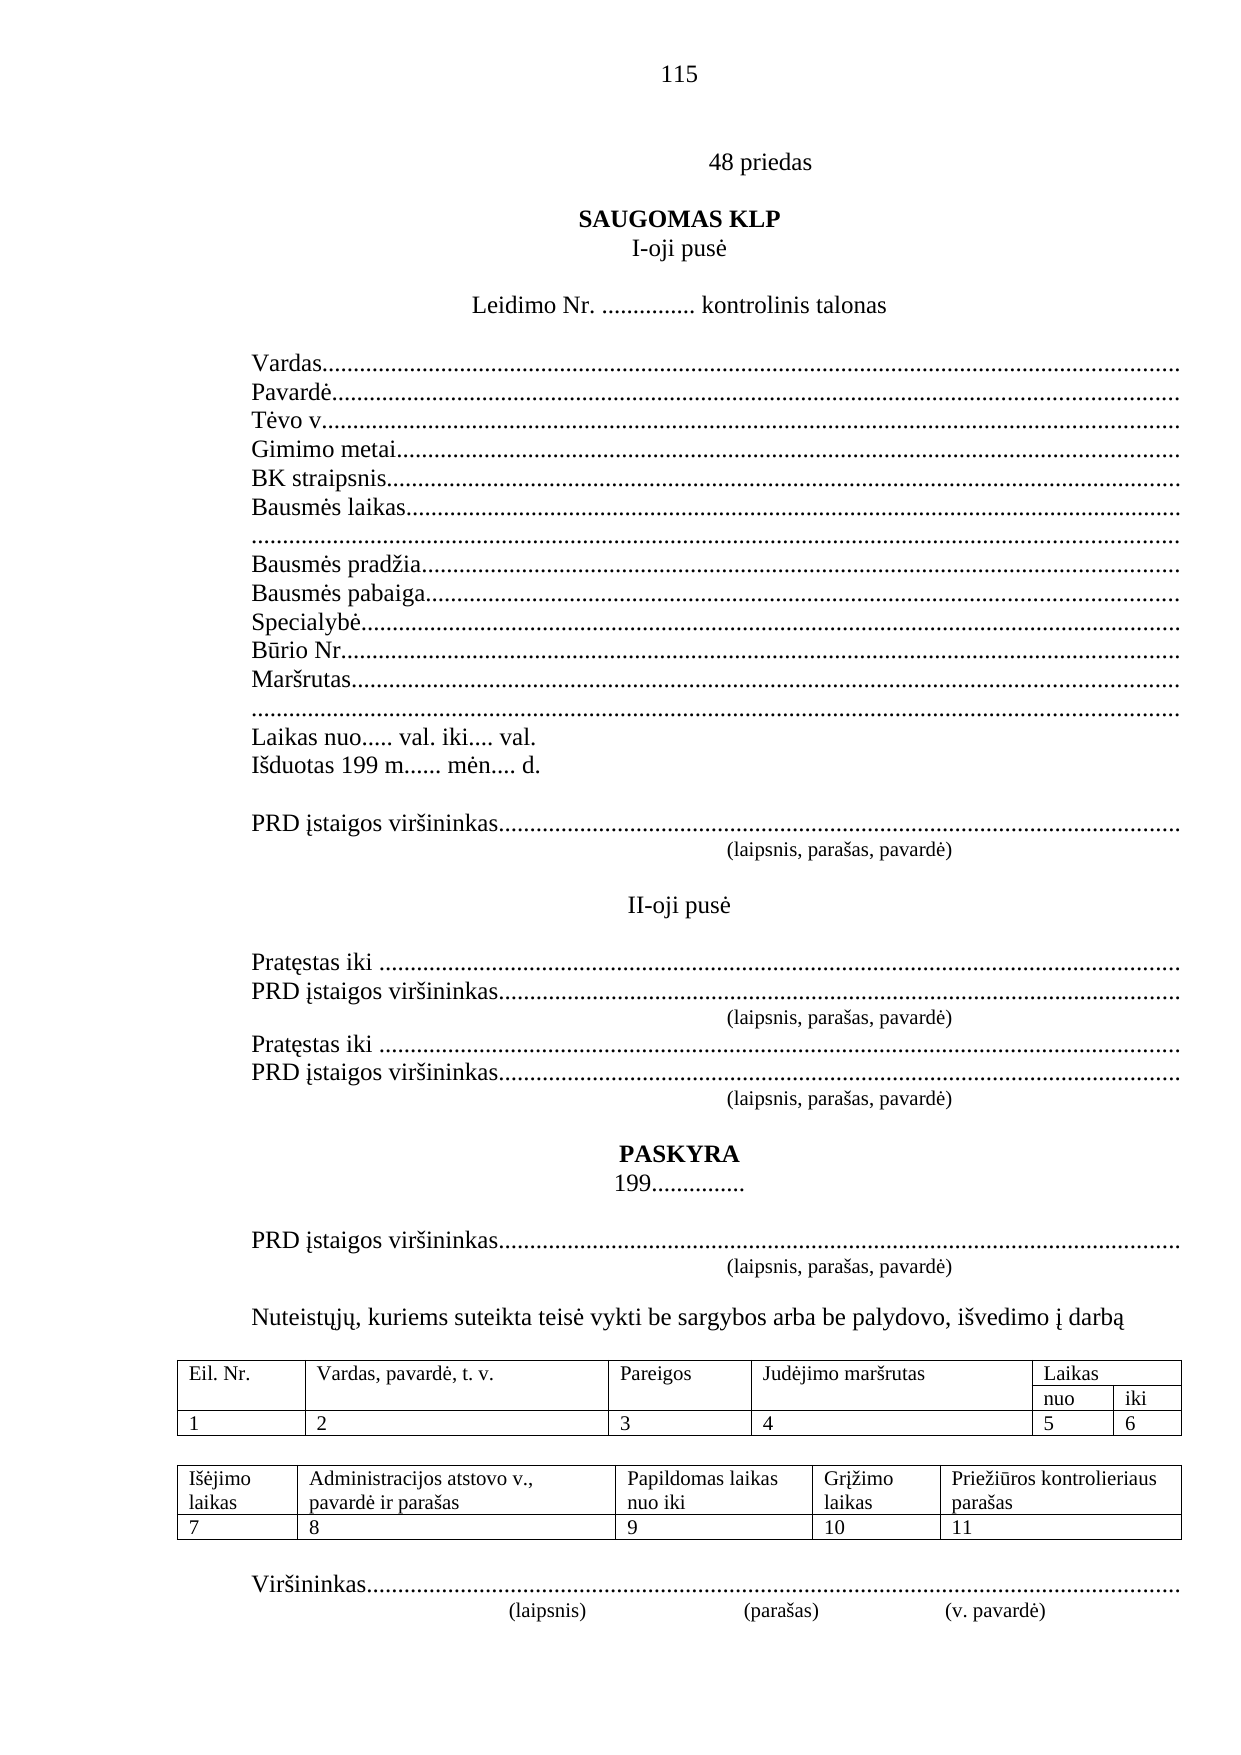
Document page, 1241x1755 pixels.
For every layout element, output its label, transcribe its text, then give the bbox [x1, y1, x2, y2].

table_header Laikas [1033, 1361, 1181, 1385]
text I-oji pusė [177, 233, 1181, 262]
text PRD įstaigos viršininkas [177, 1057, 1181, 1086]
table_cell 7 [178, 1515, 297, 1539]
text Vardas [177, 348, 1181, 377]
table_cell 11 [941, 1515, 1181, 1539]
table_header Grįžimo laikas [813, 1466, 940, 1514]
text Bausmės pabaiga [177, 578, 1181, 607]
text Bausmės pradžia [177, 549, 1181, 578]
text BK straipsnis [177, 463, 1181, 492]
text Laikas nuo..... val. iki.... val. [177, 722, 1181, 751]
text PRD įstaigos viršininkas [177, 976, 1181, 1005]
text II-oji pusė [177, 890, 1181, 918]
text Nuteistųjų, kuriems suteikta teisė vykti be sargybos arba be palydovo, išvedimo į darbą [177, 1302, 1181, 1331]
table_cell 4 [752, 1411, 1032, 1435]
table_cell 8 [298, 1515, 615, 1539]
text (laipsnis, parašas, pavardė) [177, 1005, 1181, 1029]
text Leidimo Nr. ............... kontrolinis talonas [177, 291, 1181, 319]
table_header Eil. Nr. [178, 1361, 305, 1410]
table_header Judėjimo maršrutas [752, 1361, 1032, 1410]
table_cell 9 [616, 1515, 812, 1539]
text PASKYRA [177, 1139, 1181, 1168]
table_header Priežiūros kontrolieriaus parašas [941, 1466, 1181, 1514]
text Pratęstas iki [177, 1029, 1181, 1057]
text Specialybė [177, 607, 1181, 636]
table_cell 3 [609, 1411, 751, 1435]
text (laipsnis, parašas, pavardė) [177, 837, 1181, 861]
table_cell 2 [306, 1411, 608, 1435]
text Viršininkas [177, 1569, 1181, 1598]
text Tėvo v [177, 406, 1181, 434]
table_cell 5 [1033, 1411, 1113, 1435]
table_header Administracijos atstovo v., pavardė ir parašas [298, 1466, 615, 1514]
table_header Papildomas laikas nuo iki [616, 1466, 812, 1514]
text (laipsnis, parašas, pavardė) [177, 1086, 1181, 1110]
text 199............... [177, 1168, 1181, 1197]
text (laipsnis) (parašas) (v. pavardė) [177, 1598, 1181, 1622]
text Maršrutas [177, 664, 1181, 693]
table_cell 1 [178, 1411, 305, 1435]
table_cell iki [1114, 1386, 1181, 1410]
text Pratęstas iki [177, 947, 1181, 976]
table_cell nuo [1033, 1386, 1113, 1410]
text 48 priedas [177, 147, 1181, 176]
table_header Pareigos [609, 1361, 751, 1410]
table_cell 6 [1114, 1411, 1181, 1435]
table_header Išėjimo laikas [178, 1466, 297, 1514]
table_cell 10 [813, 1515, 940, 1539]
table_header Vardas, pavardė, t. v. [306, 1361, 608, 1410]
text Pavardė [177, 377, 1181, 406]
text PRD įstaigos viršininkas [177, 1225, 1181, 1254]
text Būrio Nr [177, 636, 1181, 664]
text PRD įstaigos viršininkas [177, 808, 1181, 837]
text Bausmės laikas [177, 492, 1181, 521]
text Gimimo metai [177, 434, 1181, 463]
text Išduotas 199 m...... mėn.... d. [177, 751, 1181, 779]
text SAUGOMAS KLP [177, 204, 1181, 233]
text (laipsnis, parašas, pavardė) [177, 1254, 1181, 1278]
